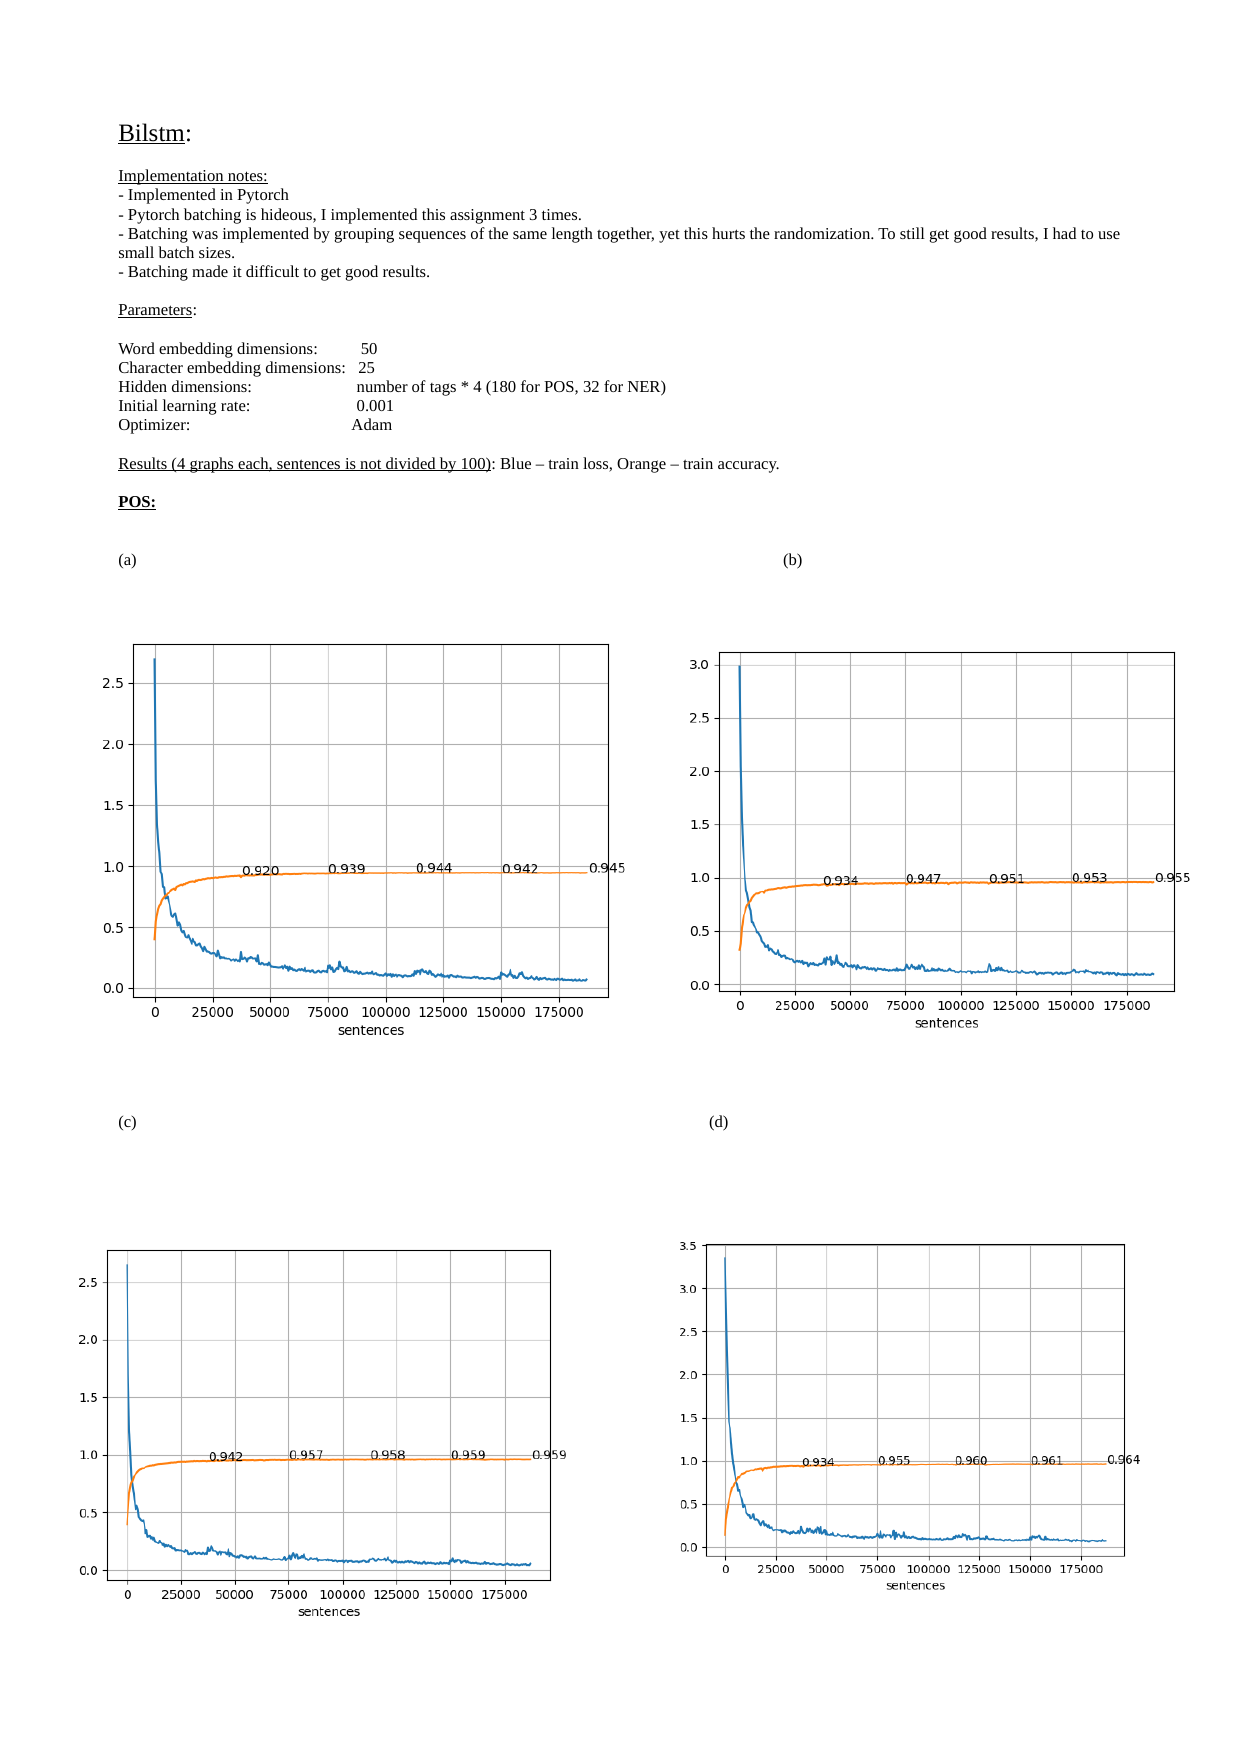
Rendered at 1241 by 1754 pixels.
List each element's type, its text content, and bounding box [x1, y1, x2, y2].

picture [36, 1198, 607, 1627]
text - Implemented in Pytorch [118, 185, 1122, 204]
picture [638, 1195, 1178, 1600]
text (a) (b) [118, 549, 1122, 568]
text - Batching was implemented by grouping sequences of the same length together, yet this hurts the randomization. To still get good results, I had to use small batch sizes. [118, 223, 1122, 262]
text Optimizer: Adam [118, 415, 1122, 434]
text Results (4 graphs each, sentences is not divided by 100): Blue – train loss, Orange – train accuracy. [118, 453, 1122, 473]
text Bilstm: [118, 118, 1122, 147]
text - Pytorch batching is hideous, I implemented this assignment 3 times. [118, 204, 1122, 223]
text Initial learning rate: 0.001 [118, 396, 1122, 415]
text Character embedding dimensions: 25 [118, 358, 1122, 377]
text Parameters: [118, 300, 1122, 319]
picture [56, 588, 1232, 1047]
text POS: [118, 492, 1122, 511]
text - Batching made it difficult to get good results. [118, 262, 1122, 281]
text Implementation notes: [118, 166, 1122, 185]
text (c) (d) [118, 1112, 1122, 1131]
text Hidden dimensions: number of tags * 4 (180 for POS, 32 for NER) [118, 377, 1122, 396]
text Word embedding dimensions: 50 [118, 338, 1122, 358]
